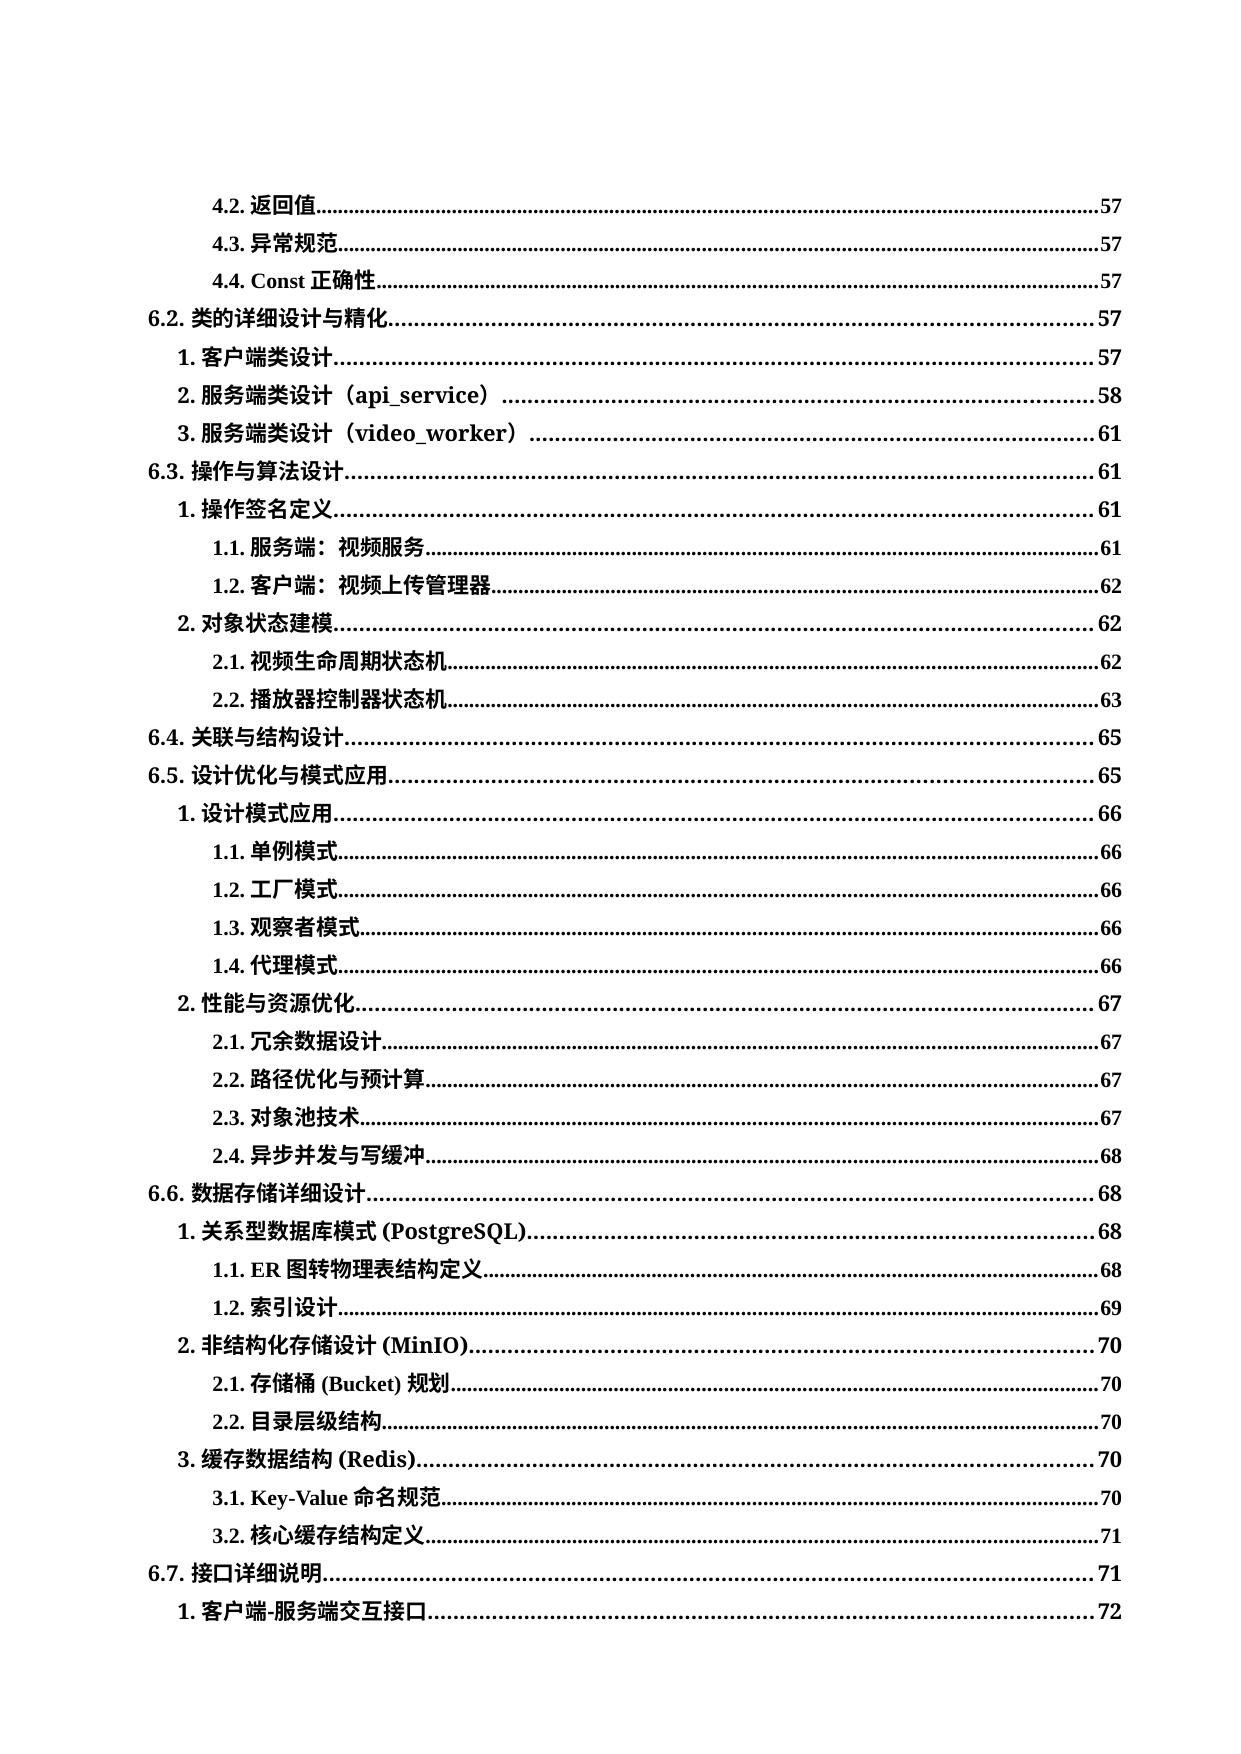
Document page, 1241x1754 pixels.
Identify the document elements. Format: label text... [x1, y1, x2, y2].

text 6.7. 接口详细说明 71 [148, 1556, 1122, 1587]
text 6.6. 数据存储详细设计 68 [148, 1176, 1122, 1207]
text 1.3. 观察者模式 66 [207, 910, 1122, 942]
text 2.1. 存储桶 (Bucket) 规划 70 [207, 1366, 1122, 1398]
text 2.2. 播放器控制器状态机 63 [207, 682, 1122, 714]
text 1. 客户端-服务端交互接口 72 [177, 1594, 1122, 1626]
text 4.3. 异常规范 57 [207, 226, 1122, 257]
text 1.2. 客户端：视频上传管理器 62 [207, 568, 1122, 600]
text 6.3. 操作与算法设计 61 [148, 454, 1122, 486]
text 2. 性能与资源优化 67 [177, 986, 1122, 1018]
text 4.4. Const 正确性 57 [207, 263, 1122, 295]
text 3.2. 核心缓存结构定义 71 [207, 1518, 1122, 1549]
text 1.2. 工厂模式 66 [207, 872, 1122, 904]
text 1. 客户端类设计 57 [177, 339, 1122, 371]
text 2. 对象状态建模 62 [177, 606, 1122, 638]
text 2.1. 冗余数据设计 67 [207, 1024, 1122, 1056]
text 6.5. 设计优化与模式应用 65 [148, 758, 1122, 790]
text 2.4. 异步并发与写缓冲 68 [207, 1138, 1122, 1169]
text 2.2. 目录层级结构 70 [207, 1404, 1122, 1436]
text 6.2. 类的详细设计与精化 57 [148, 301, 1122, 333]
text 2. 服务端类设计（api_service） 58 [177, 378, 1122, 409]
text 1.1. ER 图转物理表结构定义 68 [207, 1252, 1122, 1284]
text 1.1. 单例模式 66 [207, 834, 1122, 866]
text 2.2. 路径优化与预计算 67 [207, 1062, 1122, 1094]
text 1.1. 服务端：视频服务 61 [207, 530, 1122, 562]
text 2.3. 对象池技术 67 [207, 1100, 1122, 1132]
text 2. 非结构化存储设计 (MinIO) 70 [177, 1328, 1122, 1359]
text 4.2. 返回值 57 [207, 188, 1122, 219]
text 6.4. 关联与结构设计 65 [148, 720, 1122, 752]
text 1. 关系型数据库模式 (PostgreSQL) 68 [177, 1214, 1122, 1246]
text 1.4. 代理模式 66 [207, 948, 1122, 980]
text 3.1. Key-Value 命名规范 70 [207, 1480, 1122, 1512]
text 3. 服务端类设计（video_worker） 61 [177, 416, 1122, 447]
text 1.2. 索引设计 69 [207, 1290, 1122, 1322]
text 2.1. 视频生命周期状态机 62 [207, 644, 1122, 676]
text 3. 缓存数据结构 (Redis) 70 [177, 1442, 1122, 1473]
text 1. 操作签名定义 61 [177, 492, 1122, 524]
text 1. 设计模式应用 66 [177, 796, 1122, 828]
